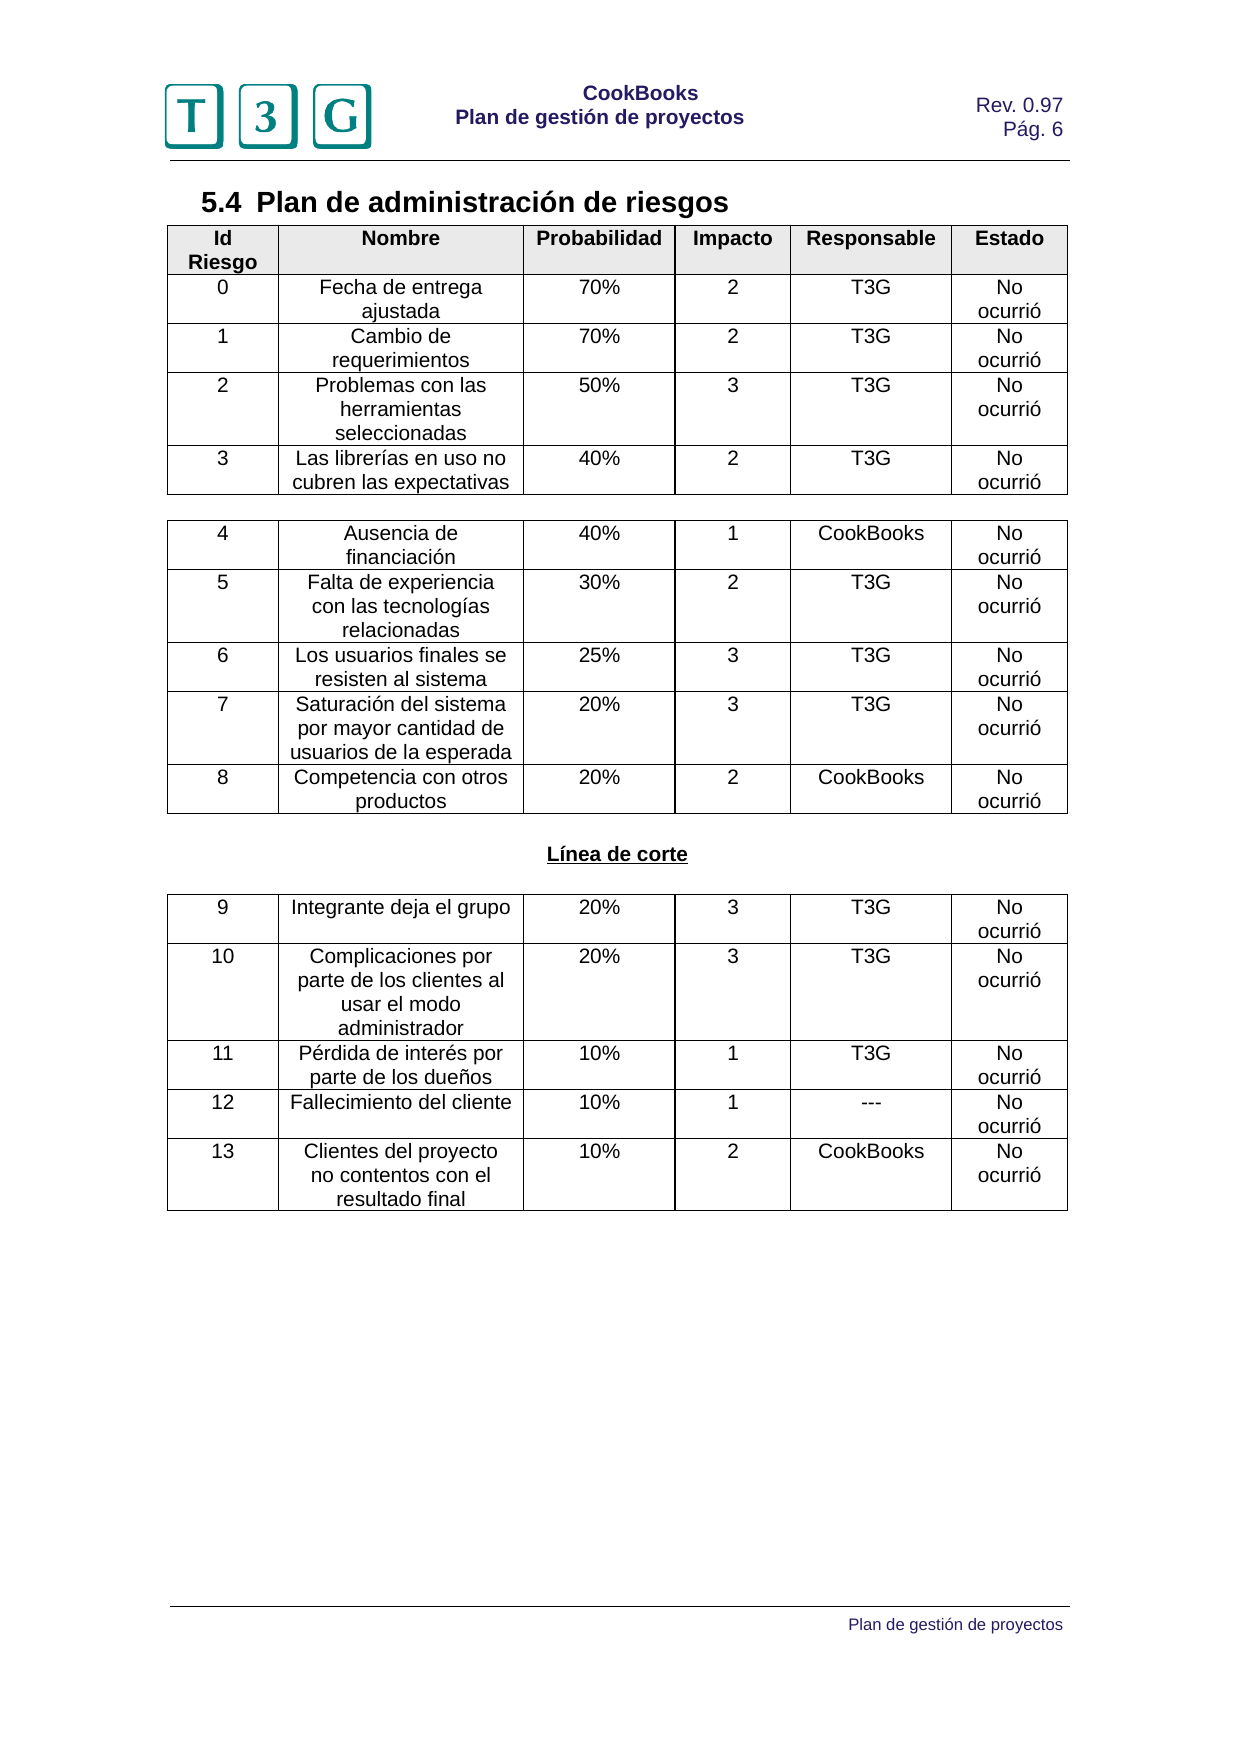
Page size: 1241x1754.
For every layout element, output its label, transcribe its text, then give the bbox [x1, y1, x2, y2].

table_cell 3 [676, 643, 790, 691]
table_cell 1 [676, 1090, 790, 1137]
table_cell 40% [524, 446, 674, 493]
table_cell --- [791, 1090, 951, 1137]
table_cell Clientes del proyecto no contentos con el resultado final [279, 1139, 523, 1210]
table_header Nombre [279, 226, 523, 274]
table_cell 9 [168, 895, 278, 943]
table_cell 70% [524, 324, 674, 372]
table_cell 2 [676, 324, 790, 372]
table_cell 20% [524, 895, 674, 943]
table_cell 3 [168, 446, 278, 493]
table_cell 3 [676, 895, 790, 943]
table_cell 2 [676, 275, 790, 323]
table_cell CookBooks [791, 765, 951, 812]
table_cell 20% [524, 944, 674, 1039]
table_cell No ocurrió [952, 1139, 1067, 1210]
table_cell Las librerías en uso no cubren las expectativas [279, 446, 523, 493]
table_cell 13 [168, 1139, 278, 1210]
table_cell Los usuarios finales se resisten al sistema [279, 643, 523, 691]
table_cell Pérdida de interés por parte de los dueños [279, 1041, 523, 1088]
table_cell 10 [168, 944, 278, 1039]
table_cell 25% [524, 643, 674, 691]
table_cell CookBooks [791, 1139, 951, 1210]
table_cell 3 [676, 373, 790, 444]
table_cell Fallecimiento del cliente [279, 1090, 523, 1137]
table_cell Cambio de requerimientos [279, 324, 523, 372]
table_cell 3 [676, 692, 790, 763]
table_cell 2 [676, 1139, 790, 1210]
table_cell No ocurrió [952, 446, 1067, 493]
table_cell No ocurrió [952, 765, 1067, 812]
table_cell 30% [524, 570, 674, 642]
table_cell 2 [676, 570, 790, 642]
table_cell No ocurrió [952, 1041, 1067, 1088]
table_cell 1 [676, 521, 790, 569]
table_cell No ocurrió [952, 895, 1067, 943]
table_cell Integrante deja el grupo [279, 895, 523, 943]
table_cell Línea de corte [167, 814, 1067, 894]
table_cell T3G [791, 1041, 951, 1088]
table_cell Fecha de entrega ajustada [279, 275, 523, 323]
table_cell No ocurrió [952, 275, 1067, 323]
table_cell 7 [168, 692, 278, 763]
table_cell No ocurrió [952, 944, 1067, 1039]
table_cell 50% [524, 373, 674, 444]
table_cell 10% [524, 1041, 674, 1088]
table_cell 70% [524, 275, 674, 323]
table_cell T3G [791, 895, 951, 943]
table_cell T3G [791, 692, 951, 763]
table_cell 3 [676, 944, 790, 1039]
table_cell T3G [791, 944, 951, 1039]
table_cell T3G [791, 570, 951, 642]
table_cell 11 [168, 1041, 278, 1088]
table_header Estado [952, 226, 1067, 274]
table_cell T3G [791, 446, 951, 493]
table_cell [167, 495, 1067, 520]
table_cell 5 [168, 570, 278, 642]
table_cell No ocurrió [952, 1090, 1067, 1137]
table_cell 20% [524, 765, 674, 812]
table_cell No ocurrió [952, 643, 1067, 691]
table_cell Falta de experiencia con las tecnologías relacionadas [279, 570, 523, 642]
table_cell Problemas con las herramientas seleccionadas [279, 373, 523, 444]
table_cell 10% [524, 1139, 674, 1210]
table_cell 2 [676, 765, 790, 812]
table_cell No ocurrió [952, 570, 1067, 642]
table_cell No ocurrió [952, 373, 1067, 444]
table_cell 20% [524, 692, 674, 763]
table_cell 4 [168, 521, 278, 569]
table_cell 40% [524, 521, 674, 569]
table_header Impacto [676, 226, 790, 274]
table_cell T3G [791, 373, 951, 444]
picture [164, 84, 372, 149]
table_cell 1 [168, 324, 278, 372]
table_cell T3G [791, 324, 951, 372]
table_cell No ocurrió [952, 521, 1067, 569]
table_cell Saturación del sistema por mayor cantidad de usuarios de la esperada [279, 692, 523, 763]
table_cell 12 [168, 1090, 278, 1137]
table_cell T3G [791, 643, 951, 691]
table_cell 6 [168, 643, 278, 691]
table_cell CookBooks [791, 521, 951, 569]
table_header Responsable [791, 226, 951, 274]
subtitle Plan de administración de riesgos [201, 185, 1063, 218]
table_cell T3G [791, 275, 951, 323]
table_cell 0 [168, 275, 278, 323]
table_cell 8 [168, 765, 278, 812]
table_header Probabilidad [524, 226, 674, 274]
table_cell Competencia con otros productos [279, 765, 523, 812]
table_header Id Riesgo [168, 226, 278, 274]
table_cell Ausencia de financiación [279, 521, 523, 569]
table_cell Complicaciones por parte de los clientes al usar el modo administrador [279, 944, 523, 1039]
table_cell 1 [676, 1041, 790, 1088]
table_cell 2 [168, 373, 278, 444]
table_cell 2 [676, 446, 790, 493]
table_cell 10% [524, 1090, 674, 1137]
table_cell No ocurrió [952, 324, 1067, 372]
table_cell No ocurrió [952, 692, 1067, 763]
